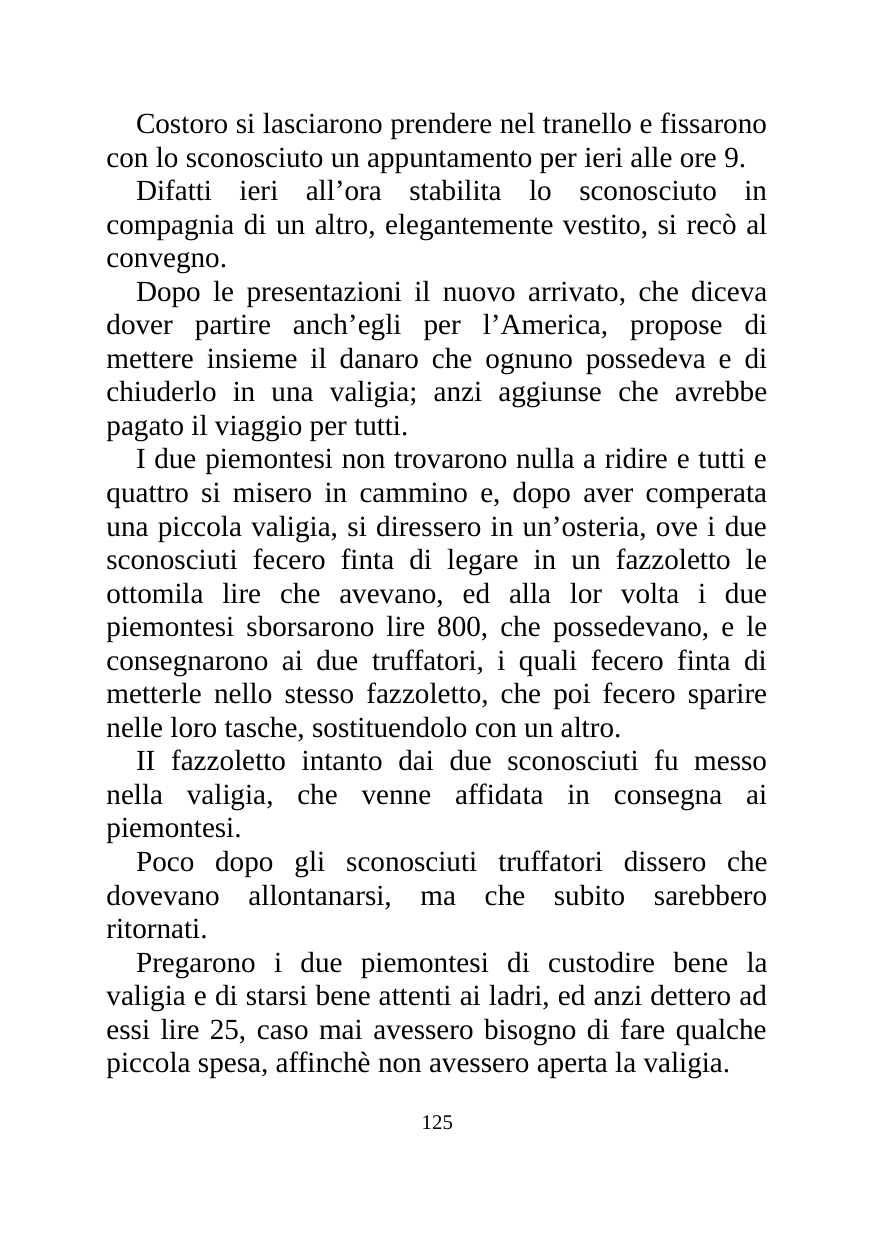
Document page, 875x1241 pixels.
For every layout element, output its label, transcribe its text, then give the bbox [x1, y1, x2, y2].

text Costoro si lasciarono prendere nel tranello e fissarono con lo sconosciuto un appuntamento per ieri alle ore 9. [106, 106, 768, 173]
text Pregarono i due piemontesi di custodire bene la valigia e di starsi bene attenti ai ladri, ed anzi dettero ad essi lire 25, caso mai avessero bisogno di fare qualche piccola spesa, affinchè non avessero aperta la valigia. [106, 945, 768, 1079]
text Dopo le presentazioni il nuovo arrivato, che diceva dover partire anch’egli per l’America, propose di mettere insieme il danaro che ognuno possedeva e di chiuderlo in una valigia; anzi aggiunse che avrebbe pagato il viaggio per tutti. [106, 274, 768, 442]
text II fazzoletto intanto dai due sconosciuti fu messo nella valigia, che venne affidata in consegna ai piemontesi. [106, 743, 768, 844]
text Difatti ieri all’ora stabilita lo sconosciuto in compagnia di un altro, elegantemente vestito, si recò al convegno. [106, 173, 768, 274]
text I due piemontesi non trovarono nulla a ridire e tutti e quattro si misero in cammino e, dopo aver comperata una piccola valigia, si diressero in un’osteria, ove i due sconosciuti fecero finta di legare in un fazzoletto le ottomila lire che avevano, ed alla lor volta i due piemontesi sborsarono lire 800, che possedevano, e le consegnarono ai due truffatori, i quali fecero finta di metterle nello stesso fazzoletto, che poi fecero sparire nelle loro tasche, sostituendolo con un altro. [106, 442, 768, 743]
text Poco dopo gli sconosciuti truffatori dissero che dovevano allontanarsi, ma che subito sarebbero ritornati. [106, 844, 768, 945]
